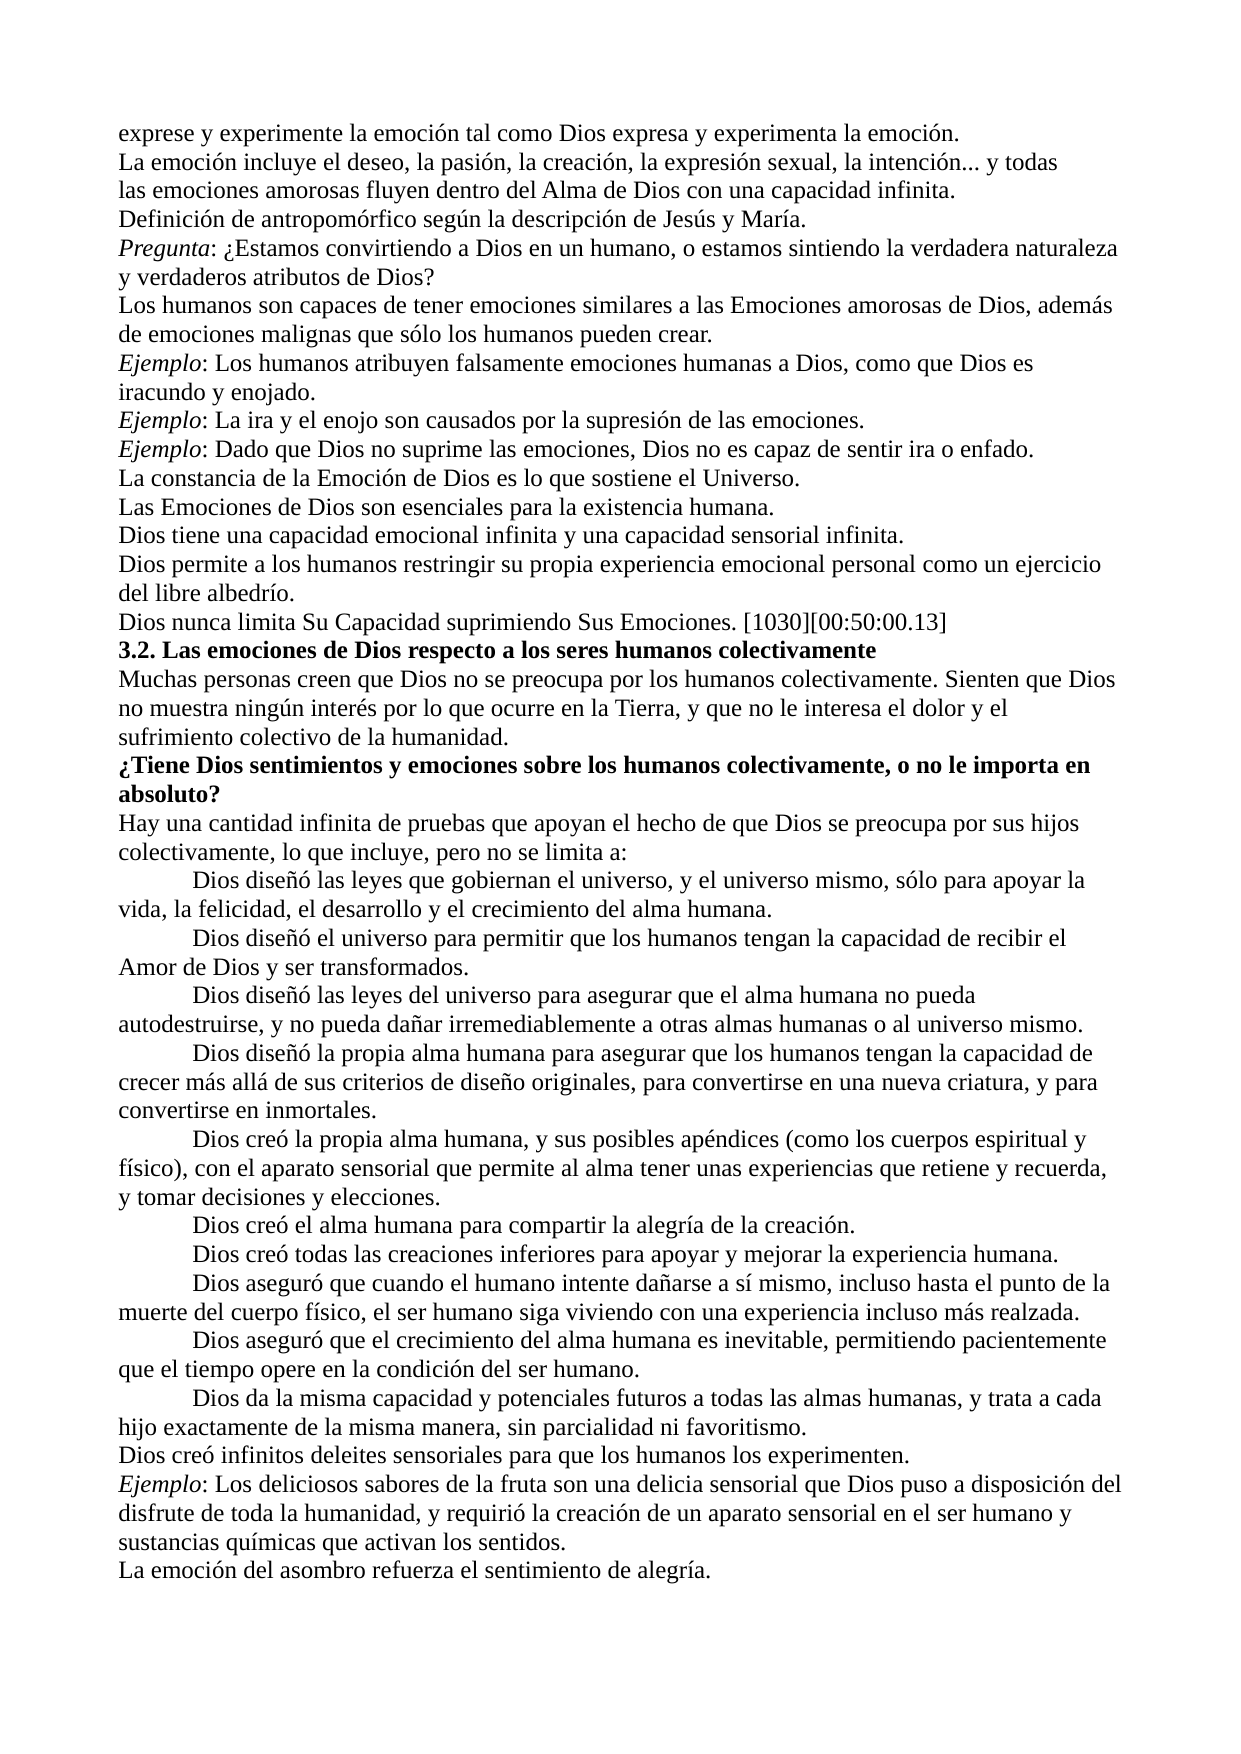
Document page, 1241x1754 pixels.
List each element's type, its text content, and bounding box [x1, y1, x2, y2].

text Dios nunca limita Su Capacidad suprimiendo Sus Emociones. [1030][00:50:00.13] [118, 607, 1122, 636]
text ¿Tiene Dios sentimientos y emociones sobre los humanos colectivamente, o no le importa en absoluto? [118, 751, 1122, 808]
text Pregunta: ¿Estamos convirtiendo a Dios en un humano, o estamos sintiendo la verdadera naturaleza y verdaderos atributos de Dios? [118, 233, 1122, 291]
text Hay una cantidad infinita de pruebas que apoyan el hecho de que Dios se preocupa por sus hijos colectivamente, lo que incluye, pero no se limita a: [118, 808, 1122, 866]
text La emoción del asombro refuerza el sentimiento de alegría. [118, 1556, 1122, 1584]
text 3.2. Las emociones de Dios respecto a los seres humanos colectivamente [118, 636, 1122, 664]
text exprese y experimente la emoción tal como Dios expresa y experimenta la emoción. La emoción incluye el deseo, la pasión, la creación, la expresión sexual, la intención... y todas [118, 118, 1122, 176]
text Definición de antropomórfico según la descripción de Jesús y María. [118, 204, 1122, 233]
text Las Emociones de Dios son esenciales para la existencia humana. [118, 492, 1122, 521]
text La constancia de la Emoción de Dios es lo que sostiene el Universo. [118, 463, 1122, 492]
text Dios aseguró que cuando el humano intente dañarse a sí mismo, incluso hasta el punto de la muerte del cuerpo físico, el ser humano siga viviendo con una experiencia incluso más realzada. [118, 1268, 1122, 1326]
text convertirse en inmortales. [118, 1096, 1122, 1124]
text Dios creó todas las creaciones inferiores para apoyar y mejorar la experiencia humana. [118, 1239, 1122, 1268]
text Muchas personas creen que Dios no se preocupa por los humanos colectivamente. Sienten que Dios no muestra ningún interés por lo que ocurre en la Tierra, y que no le interesa el dolor y el sufrimiento colectivo de la humanidad. [118, 664, 1122, 751]
text Dios tiene una capacidad emocional infinita y una capacidad sensorial infinita. [118, 521, 1122, 549]
text Ejemplo: Los humanos atribuyen falsamente emociones humanas a Dios, como que Dios es iracundo y enojado. [118, 348, 1122, 406]
text Los humanos son capaces de tener emociones similares a las Emociones amorosas de Dios, además de emociones malignas que sólo los humanos pueden crear. [118, 291, 1122, 348]
text Dios creó el alma humana para compartir la alegría de la creación. [118, 1211, 1122, 1239]
text Dios da la misma capacidad y potenciales futuros a todas las almas humanas, y trata a cada hijo exactamente de la misma manera, sin parcialidad ni favoritismo. [118, 1383, 1122, 1441]
text Dios permite a los humanos restringir su propia experiencia emocional personal como un ejercicio del libre albedrío. [118, 549, 1122, 607]
text Ejemplo: Dado que Dios no suprime las emociones, Dios no es capaz de sentir ira o enfado. [118, 434, 1122, 463]
text Dios diseñó las leyes del universo para asegurar que el alma humana no pueda [118, 981, 1122, 1009]
text Dios creó infinitos deleites sensoriales para que los humanos los experimenten. [118, 1441, 1122, 1469]
text Dios diseñó el universo para permitir que los humanos tengan la capacidad de recibir el Amor de Dios y ser transformados. [118, 923, 1122, 981]
text Ejemplo: Los deliciosos sabores de la fruta son una delicia sensorial que Dios puso a disposición del disfrute de toda la humanidad, y requirió la creación de un aparato sensorial en el ser humano y sustancias químicas que activan los sentidos. [118, 1469, 1122, 1556]
text autodestruirse, y no pueda dañar irremediablemente a otras almas humanas o al universo mismo. [118, 1009, 1122, 1038]
text Dios diseñó las leyes que gobiernan el universo, y el universo mismo, sólo para apoyar la vida, la felicidad, el desarrollo y el crecimiento del alma humana. [118, 866, 1122, 923]
text Dios diseñó la propia alma humana para asegurar que los humanos tengan la capacidad de crecer más allá de sus criterios de diseño originales, para convertirse en una nueva criatura, y para [118, 1038, 1122, 1096]
text Dios aseguró que el crecimiento del alma humana es inevitable, permitiendo pacientemente que el tiempo opere en la condición del ser humano. [118, 1326, 1122, 1383]
text Dios creó la propia alma humana, y sus posibles apéndices (como los cuerpos espiritual y físico), con el aparato sensorial que permite al alma tener unas experiencias que retiene y recuerda, y tomar decisiones y elecciones. [118, 1124, 1122, 1211]
text las emociones amorosas fluyen dentro del Alma de Dios con una capacidad infinita. [118, 176, 1122, 204]
text Ejemplo: La ira y el enojo son causados por la supresión de las emociones. [118, 406, 1122, 434]
